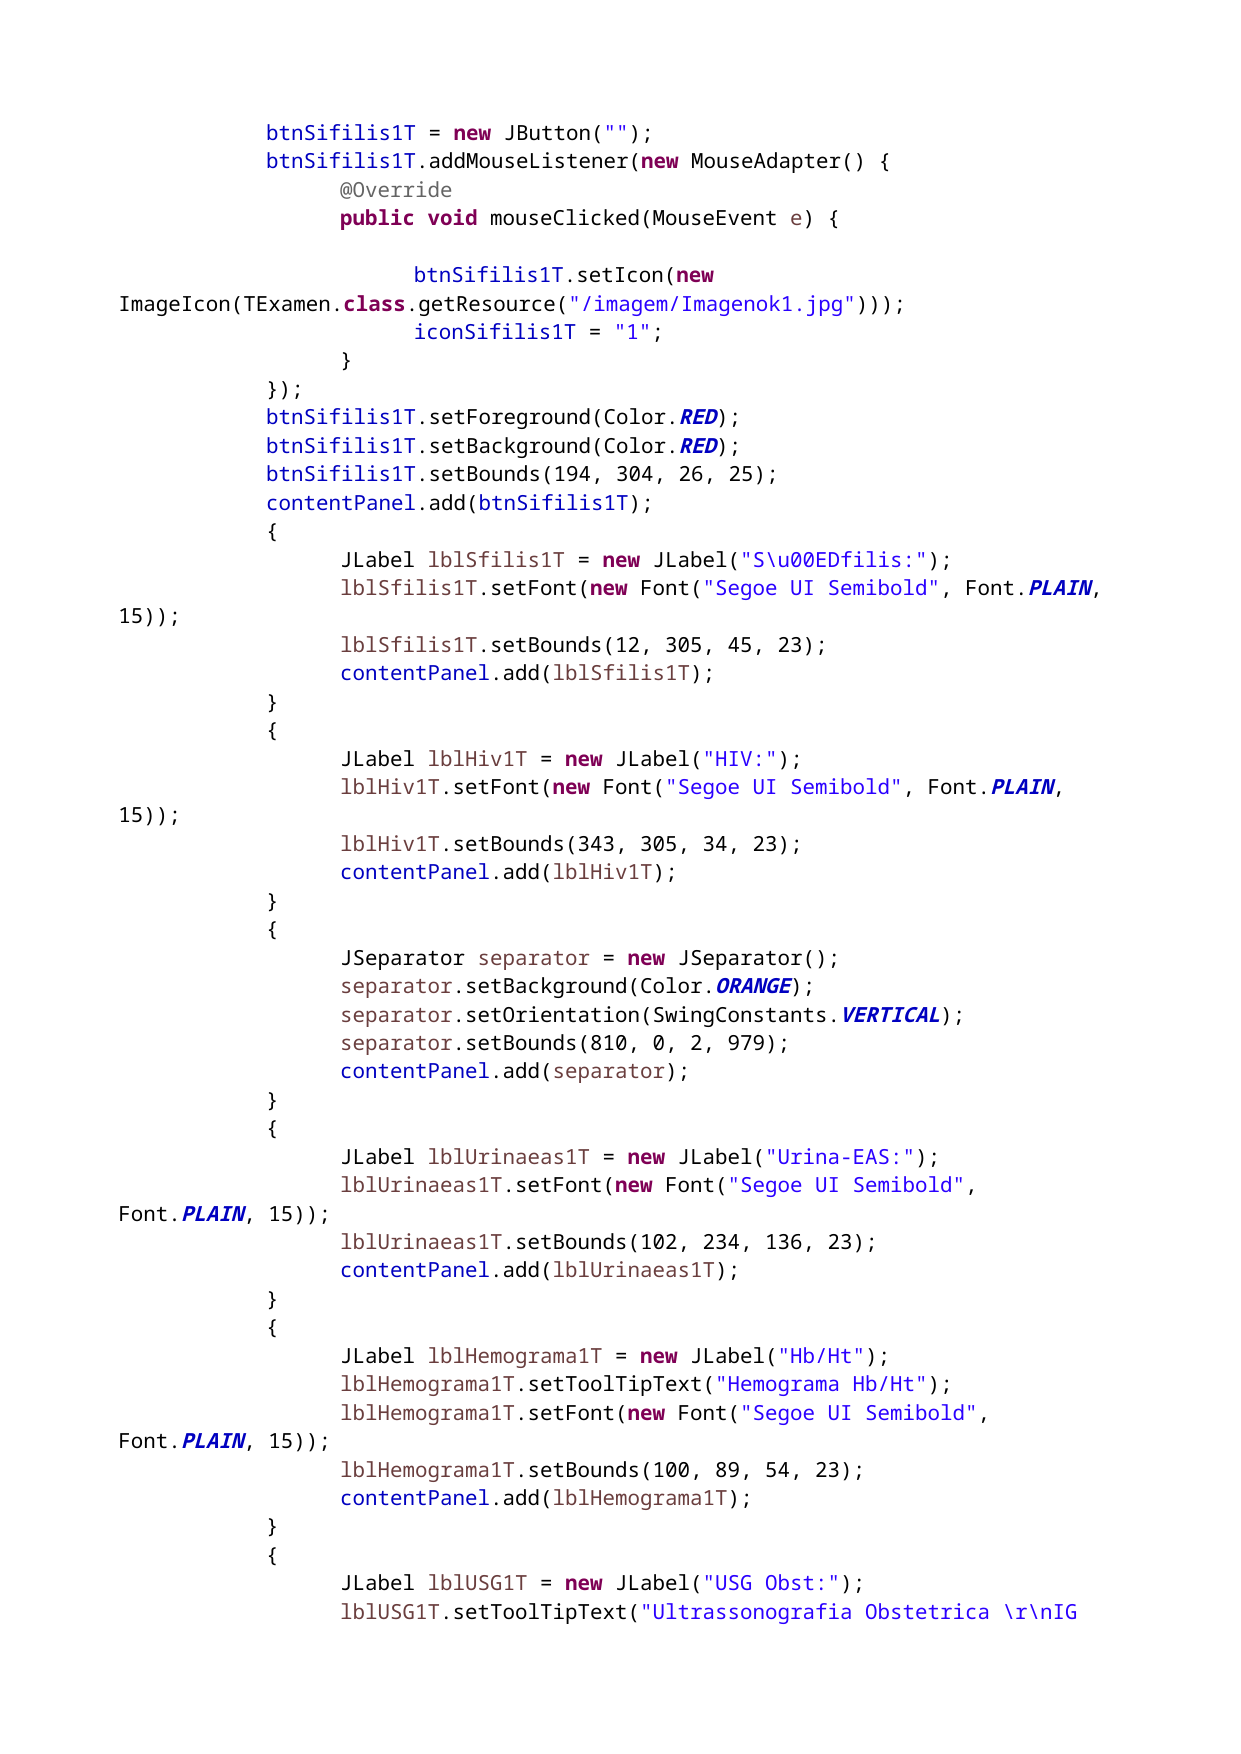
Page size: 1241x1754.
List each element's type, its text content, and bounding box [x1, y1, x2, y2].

text separator.setBackground(Color.ORANGE); [118, 971, 1122, 1000]
text separator.setOrientation(SwingConstants.VERTICAL); [118, 1000, 1122, 1028]
text contentPanel.add(btnSifilis1T); [118, 488, 1122, 516]
text } [118, 1085, 1122, 1113]
text JLabel lblHemograma1T = new JLabel("Hb/Ht"); [118, 1341, 1122, 1369]
text JLabel lblHiv1T = new JLabel("HIV:"); [118, 744, 1122, 772]
text lblSfilis1T.setBounds(12, 305, 45, 23); [118, 630, 1122, 658]
text lblUrinaeas1T.setFont(new Font("Segoe UI Semibold", Font.PLAIN, 15)); [118, 1170, 1122, 1227]
text contentPanel.add(lblSfilis1T); [118, 658, 1122, 687]
text } [118, 1284, 1122, 1312]
text btnSifilis1T.setBackground(Color.RED); [118, 431, 1122, 459]
text }); [118, 374, 1122, 402]
text btnSifilis1T.setIcon(new ImageIcon(TExamen.class.getResource("/imagem/Imagenok1.jpg"))); [118, 260, 1122, 317]
text { [118, 1312, 1122, 1341]
text lblUSG1T.setToolTipText("Ultrassonografia Obstetrica \r\nIG [118, 1597, 1122, 1625]
text lblSfilis1T.setFont(new Font("Segoe UI Semibold", Font.PLAIN, 15)); [118, 573, 1122, 630]
text iconSifilis1T = "1"; [118, 317, 1122, 346]
text lblHiv1T.setFont(new Font("Segoe UI Semibold", Font.PLAIN, 15)); [118, 772, 1122, 829]
text { [118, 1113, 1122, 1142]
text { [118, 1540, 1122, 1568]
text btnSifilis1T.addMouseListener(new MouseAdapter() { [118, 147, 1122, 175]
text JLabel lblUrinaeas1T = new JLabel("Urina-EAS:"); [118, 1142, 1122, 1170]
text contentPanel.add(lblUrinaeas1T); [118, 1256, 1122, 1284]
text btnSifilis1T = new JButton(""); [118, 118, 1122, 147]
text btnSifilis1T.setForeground(Color.RED); [118, 402, 1122, 431]
text @Override [118, 175, 1122, 203]
text contentPanel.add(separator); [118, 1057, 1122, 1085]
text } [118, 687, 1122, 715]
text lblHemograma1T.setFont(new Font("Segoe UI Semibold", Font.PLAIN, 15)); [118, 1398, 1122, 1455]
text lblHemograma1T.setToolTipText("Hemograma Hb/Ht"); [118, 1369, 1122, 1398]
text lblHemograma1T.setBounds(100, 89, 54, 23); [118, 1455, 1122, 1483]
text public void mouseClicked(MouseEvent e) { [118, 203, 1122, 232]
text lblHiv1T.setBounds(343, 305, 34, 23); [118, 829, 1122, 857]
text contentPanel.add(lblHiv1T); [118, 857, 1122, 886]
text JLabel lblSfilis1T = new JLabel("S\u00EDfilis:"); [118, 545, 1122, 573]
text } [118, 1512, 1122, 1540]
text JSeparator separator = new JSeparator(); [118, 943, 1122, 971]
text } [118, 346, 1122, 374]
text } [118, 886, 1122, 914]
text { [118, 914, 1122, 943]
text separator.setBounds(810, 0, 2, 979); [118, 1028, 1122, 1057]
text lblUrinaeas1T.setBounds(102, 234, 136, 23); [118, 1227, 1122, 1256]
text { [118, 516, 1122, 545]
text contentPanel.add(lblHemograma1T); [118, 1483, 1122, 1512]
text { [118, 715, 1122, 744]
text JLabel lblUSG1T = new JLabel("USG Obst:"); [118, 1568, 1122, 1597]
text btnSifilis1T.setBounds(194, 304, 26, 25); [118, 459, 1122, 488]
